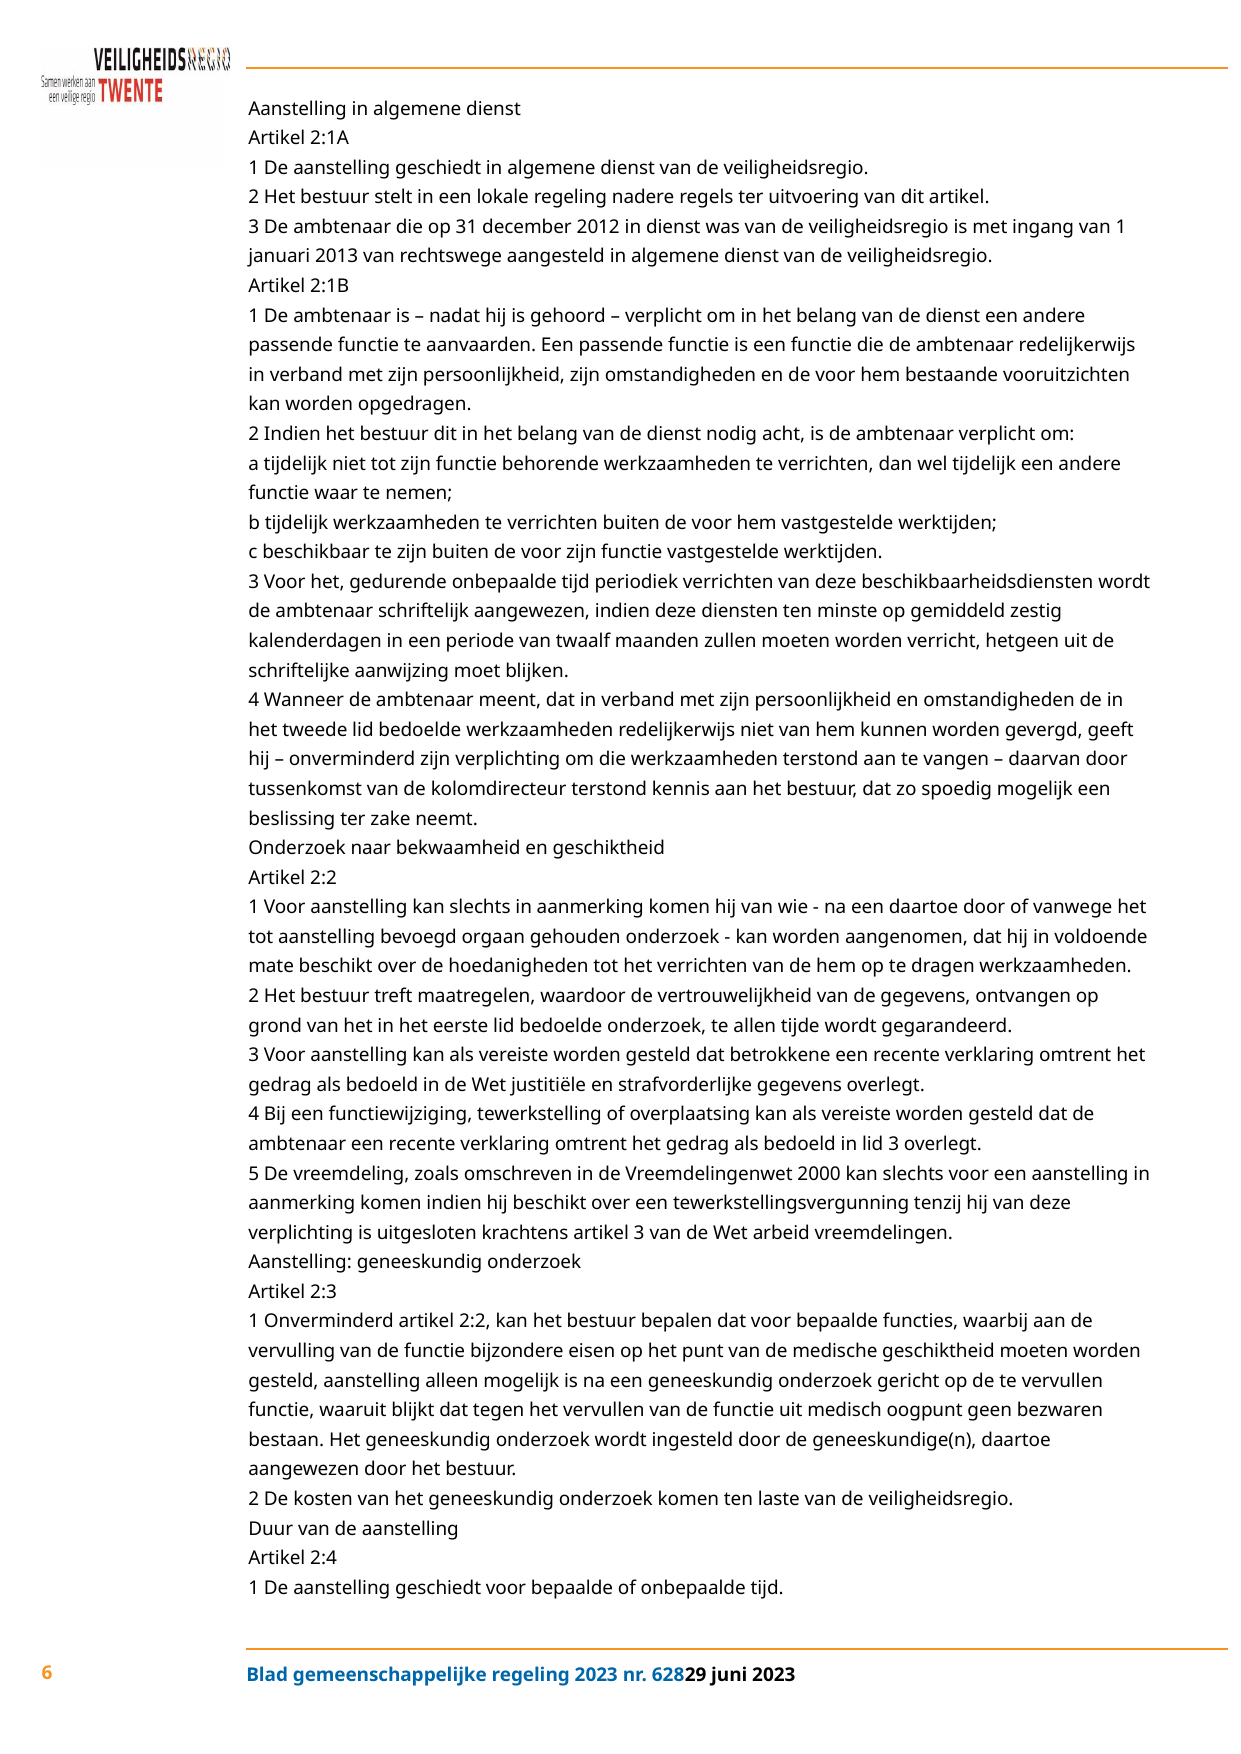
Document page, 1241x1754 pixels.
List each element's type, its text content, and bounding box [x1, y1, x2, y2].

text 1 Voor aanstelling kan slechts in aanmerking komen hij van wie - na een daartoe door of vanwege het tot aanstelling bevoegd orgaan gehouden onderzoek - kan worden aangenomen, dat hij in voldoende mate beschikt over de hoedanigheden tot het verrichten van de hem op te dragen werkzaamheden. [248, 893, 1152, 978]
text 1 De aanstelling geschiedt in algemene dienst van de veiligheidsregio. [248, 154, 1152, 180]
text Onderzoek naar bekwaamheid en geschiktheid [248, 834, 1152, 860]
text 2 Het bestuur stelt in een lokale regeling nadere regels ter uitvoering van dit artikel. [248, 183, 1152, 209]
text 4 Wanneer de ambtenaar meent, dat in verband met zijn persoonlijkheid en omstandigheden de in het tweede lid bedoelde werkzaamheden redelijkerwijs niet van hem kunnen worden gevergd, geeft hij – onverminderd zijn verplichting om die werkzaamheden terstond aan te vangen – daarvan door tussenkomst van de kolomdirecteur terstond kennis aan het bestuur, dat zo spoedig mogelijk een beslissing ter zake neemt. [248, 686, 1152, 831]
text Artikel 2:1B [248, 272, 1152, 298]
text b tijdelijk werkzaamheden te verrichten buiten de voor hem vastgestelde werktijden; [248, 509, 1152, 535]
text a tijdelijk niet tot zijn functie behorende werkzaamheden te verrichten, dan wel tijdelijk een andere functie waar te nemen; [248, 450, 1152, 505]
picture [41, 47, 231, 172]
text 2 Indien het bestuur dit in het belang van de dienst nodig acht, is de ambtenaar verplicht om: [248, 420, 1152, 446]
text 3 Voor aanstelling kan als vereiste worden gesteld dat betrokkene een recente verklaring omtrent het gedrag als bedoeld in de Wet justitiële en strafvorderlijke gegevens overlegt. [248, 1041, 1152, 1097]
text Aanstelling: geneeskundig onderzoek [248, 1248, 1152, 1274]
text c beschikbaar te zijn buiten de voor zijn functie vastgestelde werktijden. [248, 538, 1152, 564]
text 4 Bij een functiewijziging, tewerkstelling of overplaatsing kan als vereiste worden gesteld dat de ambtenaar een recente verklaring omtrent het gedrag als bedoeld in lid 3 overlegt. [248, 1101, 1152, 1156]
text 1 Onverminderd artikel 2:2, kan het bestuur bepalen dat voor bepaalde functies, waarbij aan de vervulling van de functie bijzondere eisen op het punt van de medische geschiktheid moeten worden gesteld, aanstelling alleen mogelijk is na een geneeskundig onderzoek gericht op de te vervullen functie, waaruit blijkt dat tegen het vervullen van de functie uit medisch oogpunt geen bezwaren bestaan. Het geneeskundig onderzoek wordt ingesteld door de geneeskundige(n), daartoe aangewezen door het bestuur. [248, 1308, 1152, 1481]
text Artikel 2:2 [248, 864, 1152, 890]
text Artikel 2:4 [248, 1544, 1152, 1570]
text 3 De ambtenaar die op 31 december 2012 in dienst was van de veiligheidsregio is met ingang van 1 januari 2013 van rechtswege aangesteld in algemene dienst van de veiligheidsregio. [248, 213, 1152, 268]
text 5 De vreemdeling, zoals omschreven in de Vreemdelingenwet 2000 kan slechts voor een aanstelling in aanmerking komen indien hij beschikt over een tewerkstellingsvergunning tenzij hij van deze verplichting is uitgesloten krachtens artikel 3 van de Wet arbeid vreemdelingen. [248, 1160, 1152, 1245]
text Aanstelling in algemene dienst [248, 95, 1152, 121]
text Artikel 2:3 [248, 1278, 1152, 1304]
text 2 Het bestuur treft maatregelen, waardoor de vertrouwelijkheid van de gegevens, ontvangen op grond van het in het eerste lid bedoelde onderzoek, te allen tijde wordt gegarandeerd. [248, 982, 1152, 1038]
text Artikel 2:1A [248, 124, 1152, 150]
text 1 De ambtenaar is – nadat hij is gehoord – verplicht om in het belang van de dienst een andere passende functie te aanvaarden. Een passende functie is een functie die de ambtenaar redelijkerwijs in verband met zijn persoonlijkheid, zijn omstandigheden en de voor hem bestaande vooruitzichten kan worden opgedragen. [248, 302, 1152, 416]
text Duur van de aanstelling [248, 1515, 1152, 1541]
text 3 Voor het, gedurende onbepaalde tijd periodiek verrichten van deze beschikbaarheidsdiensten wordt de ambtenaar schriftelijk aangewezen, indien deze diensten ten minste op gemiddeld zestig kalenderdagen in een periode van twaalf maanden zullen moeten worden verricht, hetgeen uit de schriftelijke aanwijzing moet blijken. [248, 568, 1152, 683]
text 1 De aanstelling geschiedt voor bepaalde of onbepaalde tijd. [248, 1574, 1152, 1600]
text 2 De kosten van het geneeskundig onderzoek komen ten laste van de veiligheidsregio. [248, 1485, 1152, 1511]
